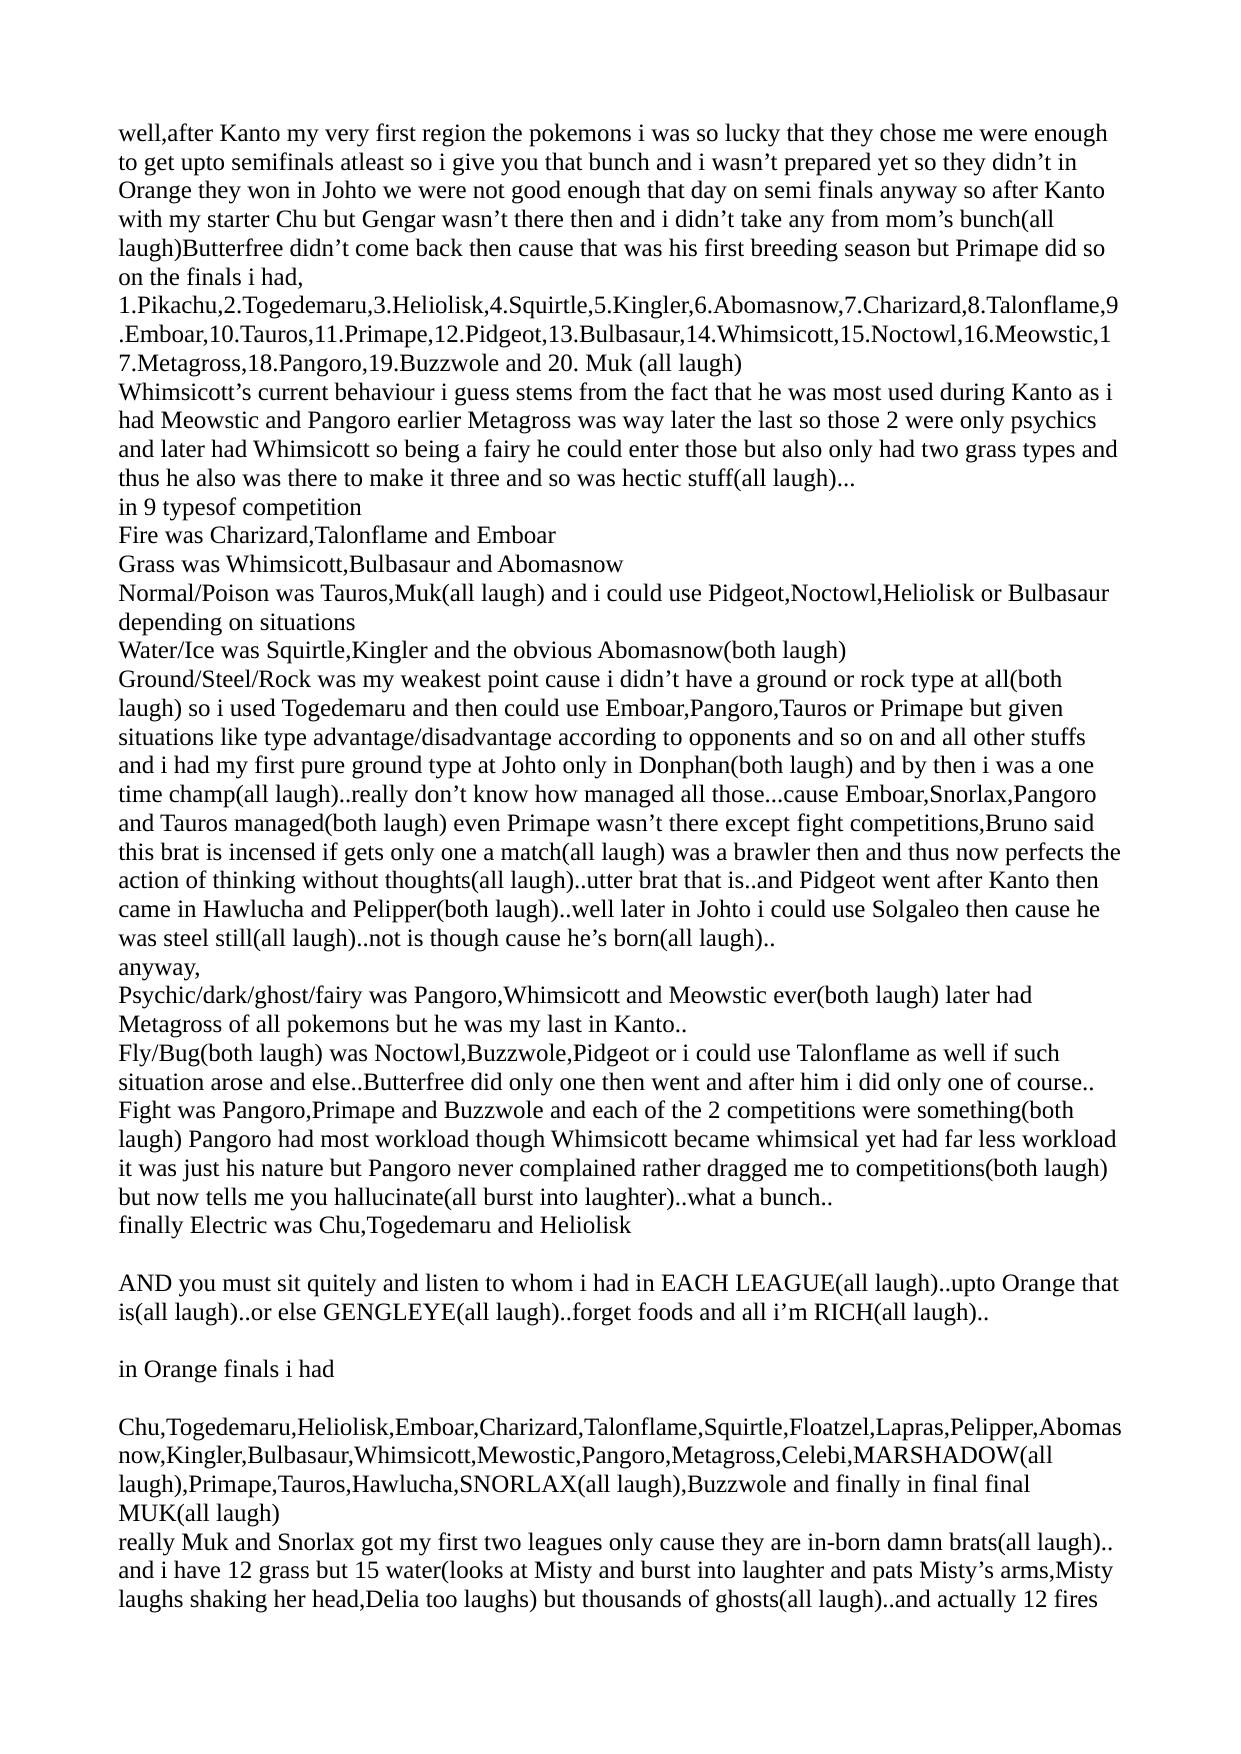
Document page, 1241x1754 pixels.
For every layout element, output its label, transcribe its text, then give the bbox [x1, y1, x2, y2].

text Chu,Togedemaru,Heliolisk,Emboar,Charizard,Talonflame,Squirtle,Floatzel,Lapras,Pelipper,Abomasnow,Kingler,Bulbasaur,Whimsicott,Mewostic,Pangoro,Metagross,Celebi,MARSHADOW(all laugh),Primape,Tauros,Hawlucha,SNORLAX(all laugh),Buzzwole and finally in final final MUK(all laugh) [118, 1412, 1122, 1527]
text in 9 typesof competition [118, 492, 1122, 521]
text in Orange finals i had [118, 1354, 1122, 1383]
text Grass was Whimsicott,Bulbasaur and Abomasnow [118, 549, 1122, 578]
text Ground/Steel/Rock was my weakest point cause i didn’t have a ground or rock type at all(both laugh) so i used Togedemaru and then could use Emboar,Pangoro,Tauros or Primape but given situations like type advantage/disadvantage according to opponents and so on and all other stuffs and i had my first pure ground type at Johto only in Donphan(both laugh) and by then i was a one time champ(all laugh)..really don’t know how managed all those...cause Emboar,Snorlax,Pangoro and Tauros managed(both laugh) even Primape wasn’t there except fight competitions,Bruno said this brat is incensed if gets only one a match(all laugh) was a brawler then and thus now perfects the action of thinking without thoughts(all laugh)..utter brat that is..and Pidgeot went after Kanto then came in Hawlucha and Pelipper(both laugh)..well later in Johto i could use Solgaleo then cause he was steel still(all laugh)..not is though cause he’s born(all laugh).. [118, 664, 1122, 952]
text 1.Pikachu,2.Togedemaru,3.Heliolisk,4.Squirtle,5.Kingler,6.Abomasnow,7.Charizard,8.Talonflame,9.Emboar,10.Tauros,11.Primape,12.Pidgeot,13.Bulbasaur,14.Whimsicott,15.Noctowl,16.Meowstic,17.Metagross,18.Pangoro,19.Buzzwole and 20. Muk (all laugh) [118, 291, 1122, 377]
text finally Electric was Chu,Togedemaru and Heliolisk [118, 1211, 1122, 1239]
text and i have 12 grass but 15 water(looks at Misty and burst into laughter and pats Misty’s arms,Misty laughs shaking her head,Delia too laughs) but thousands of ghosts(all laugh)..and actually 12 fires [118, 1556, 1122, 1613]
text Psychic/dark/ghost/fairy was Pangoro,Whimsicott and Meowstic ever(both laugh) later had Metagross of all pokemons but he was my last in Kanto.. [118, 981, 1122, 1038]
text well,after Kanto my very first region the pokemons i was so lucky that they chose me were enough to get upto semifinals atleast so i give you that bunch and i wasn’t prepared yet so they didn’t in Orange they won in Johto we were not good enough that day on semi finals anyway so after Kanto with my starter Chu but Gengar wasn’t there then and i didn’t take any from mom’s bunch(all laugh)Butterfree didn’t come back then cause that was his first breeding season but Primape did so on the finals i had, [118, 118, 1122, 291]
text Normal/Poison was Tauros,Muk(all laugh) and i could use Pidgeot,Noctowl,Heliolisk or Bulbasaur depending on situations [118, 578, 1122, 636]
text Fight was Pangoro,Primape and Buzzwole and each of the 2 competitions were something(both laugh) Pangoro had most workload though Whimsicott became whimsical yet had far less workload it was just his nature but Pangoro never complained rather dragged me to competitions(both laugh) but now tells me you hallucinate(all burst into laughter)..what a bunch.. [118, 1096, 1122, 1211]
text Fly/Bug(both laugh) was Noctowl,Buzzwole,Pidgeot or i could use Talonflame as well if such situation arose and else..Butterfree did only one then went and after him i did only one of course.. [118, 1038, 1122, 1096]
text Water/Ice was Squirtle,Kingler and the obvious Abomasnow(both laugh) [118, 636, 1122, 664]
text Whimsicott’s current behaviour i guess stems from the fact that he was most used during Kanto as i had Meowstic and Pangoro earlier Metagross was way later the last so those 2 were only psychics and later had Whimsicott so being a fairy he could enter those but also only had two grass types and thus he also was there to make it three and so was hectic stuff(all laugh)... [118, 377, 1122, 492]
text really Muk and Snorlax got my first two leagues only cause they are in-born damn brats(all laugh).. [118, 1527, 1122, 1556]
text anyway, [118, 952, 1122, 981]
text Fire was Charizard,Talonflame and Emboar [118, 521, 1122, 549]
text AND you must sit quitely and listen to whom i had in EACH LEAGUE(all laugh)..upto Orange that is(all laugh)..or else GENGLEYE(all laugh)..forget foods and all i’m RICH(all laugh).. [118, 1268, 1122, 1326]
